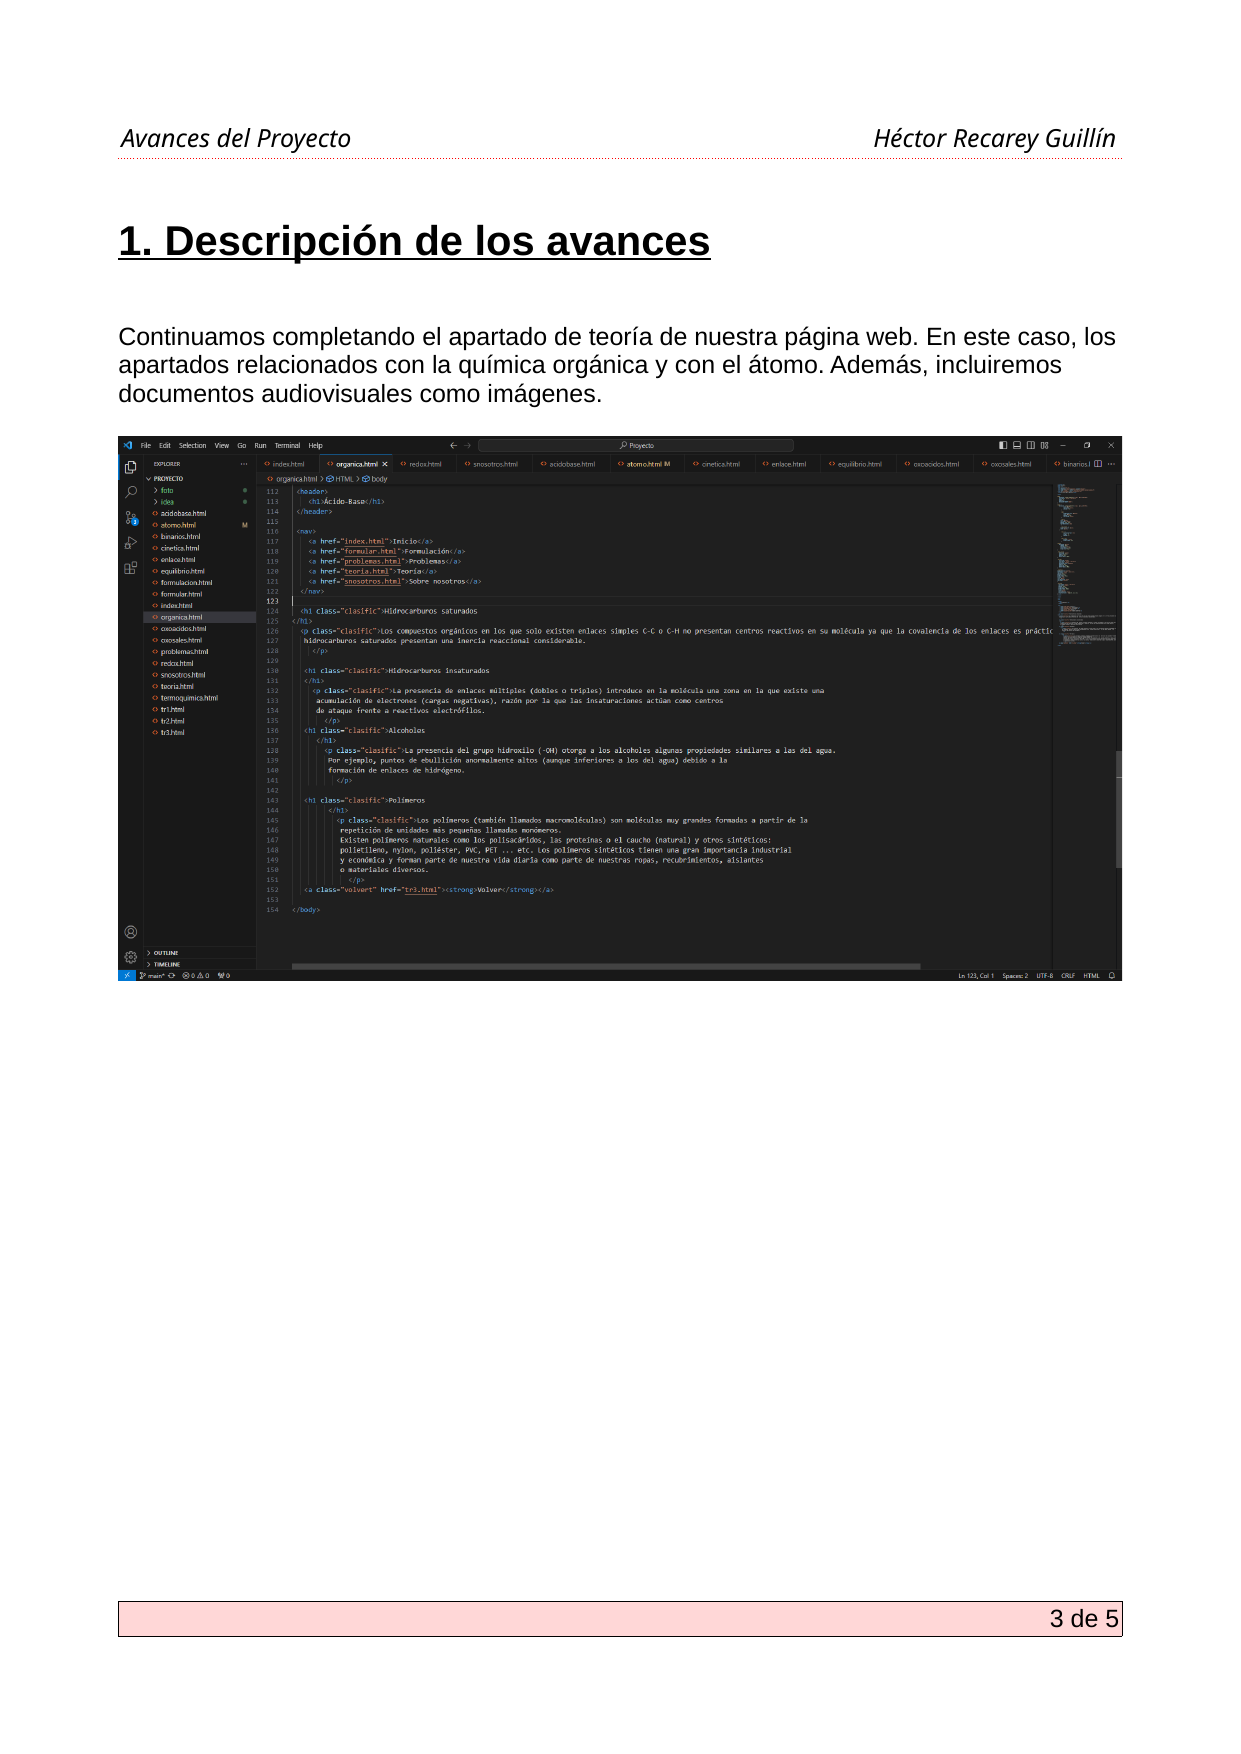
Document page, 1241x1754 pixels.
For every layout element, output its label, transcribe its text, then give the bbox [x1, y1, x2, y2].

text 1. Descripción de los avances [118, 216, 1122, 264]
picture [118, 436, 1123, 981]
text Continuamos completando el apartado de teoría de nuestra página web. En este caso, los apartados relacionados con la química orgánica y con el átomo. Además, incluiremos documentos audiovisuales como imágenes. [118, 322, 1122, 408]
